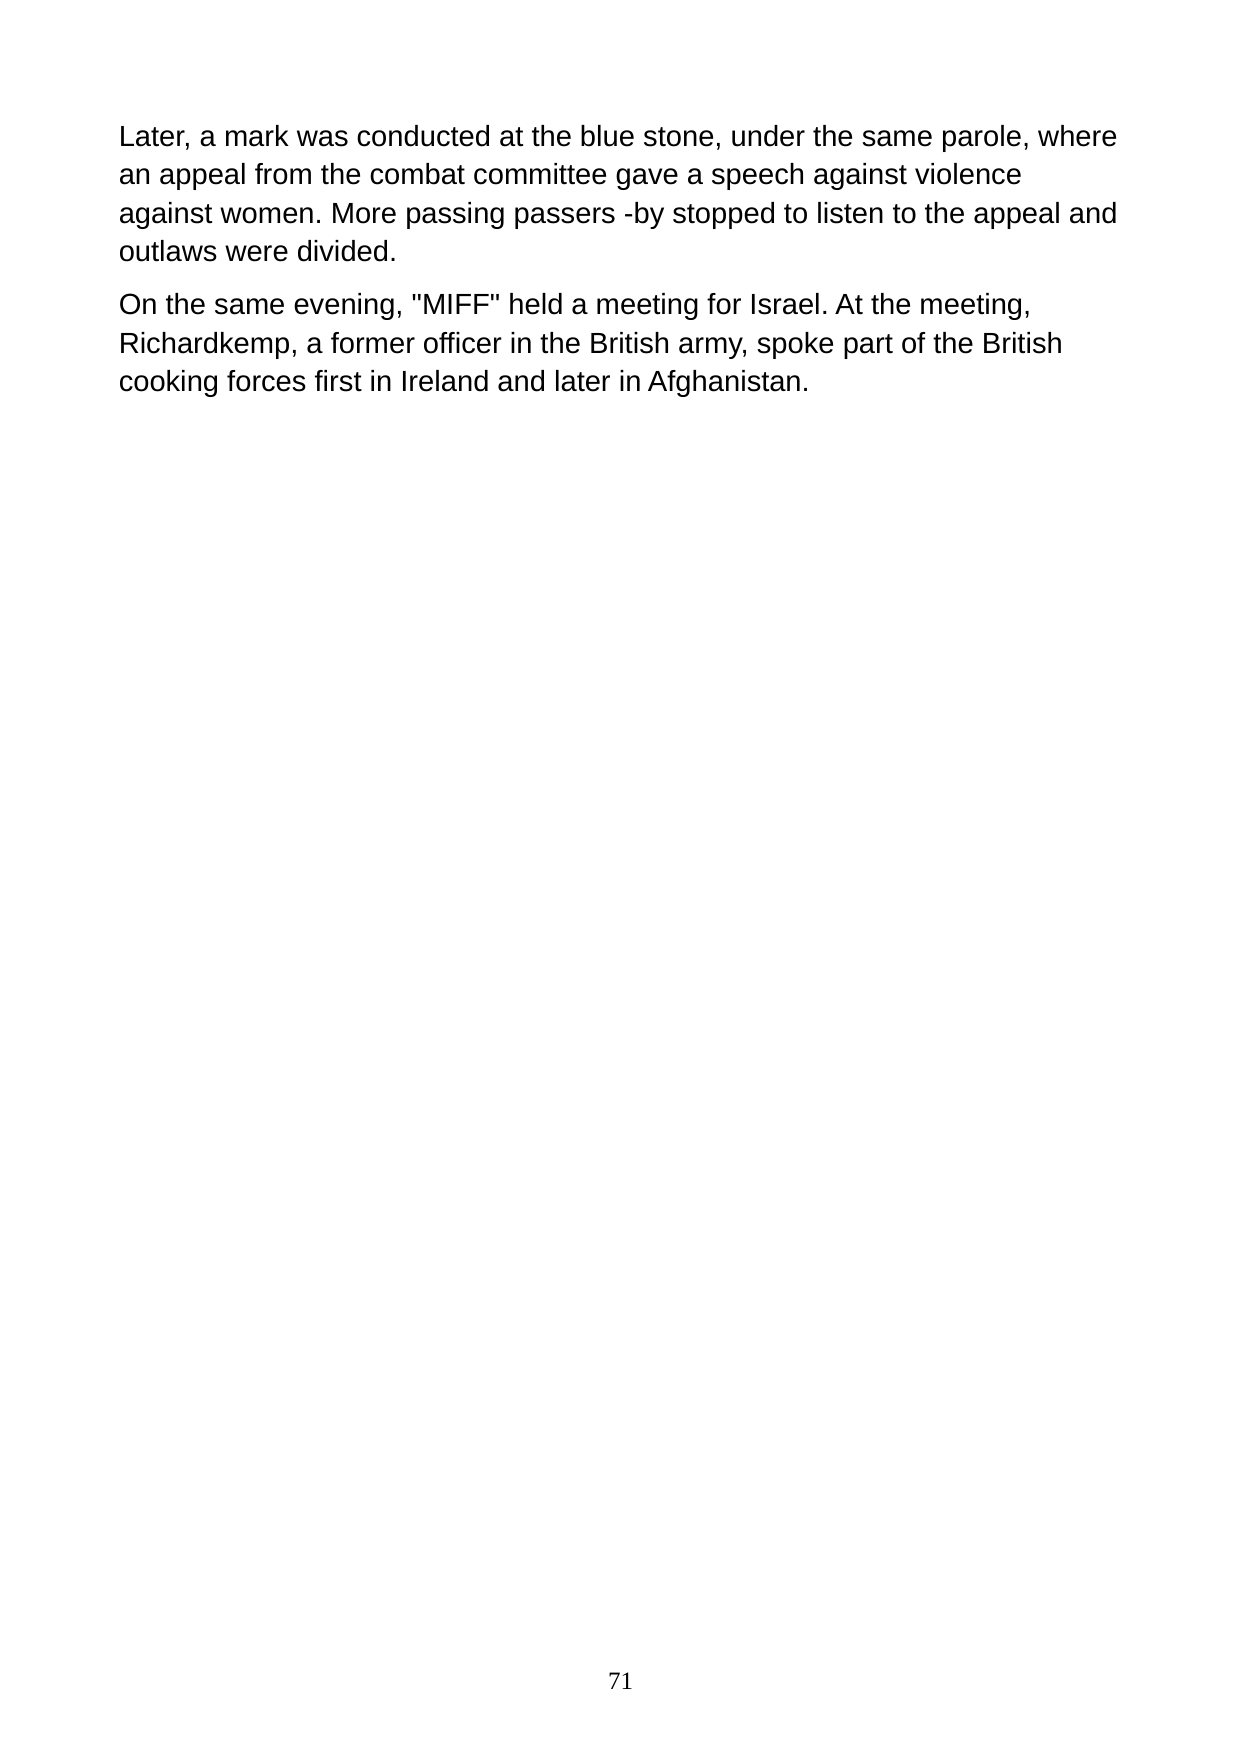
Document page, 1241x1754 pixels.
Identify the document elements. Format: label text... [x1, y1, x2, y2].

text Later, a mark was conducted at the blue stone, under the same parole, where an appeal from the combat committee gave a speech against violence against women. More passing passers -by stopped to listen to the appeal and outlaws were divided. [118, 118, 1122, 268]
text On the same evening, "MIFF" held a meeting for Israel. At the meeting, Richardkemp, a former officer in the British army, spoke part of the British cooking forces first in Ireland and later in Afghanistan. [118, 287, 1122, 398]
